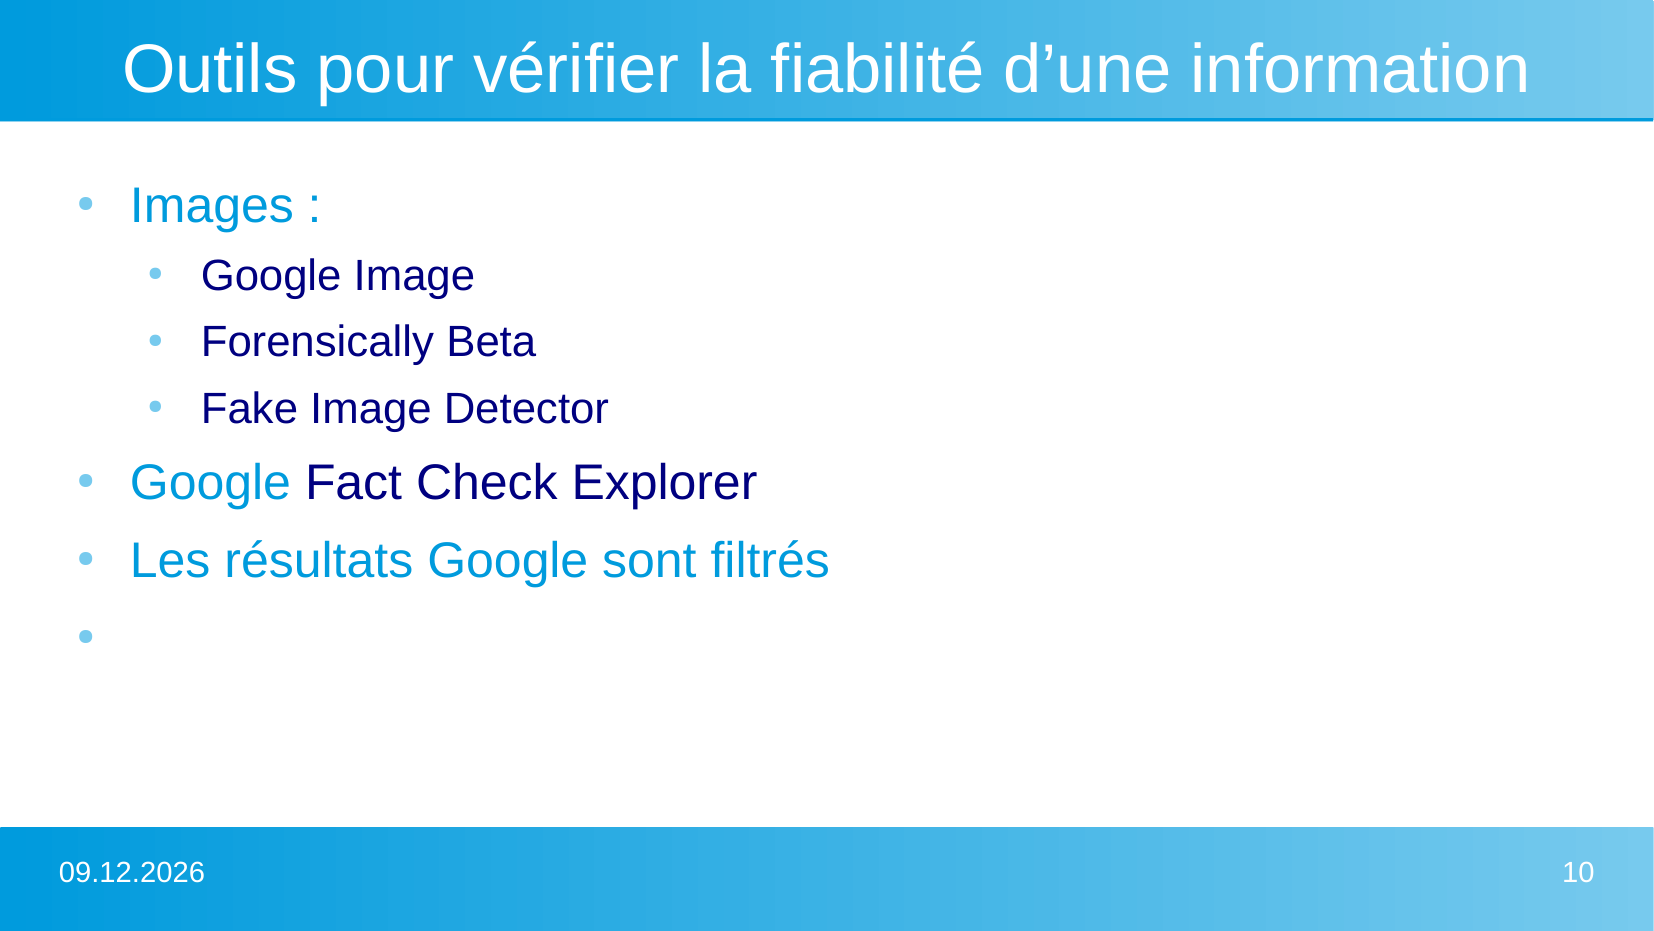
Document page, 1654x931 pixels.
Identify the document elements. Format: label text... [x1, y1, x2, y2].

list Images : Google Image Forensically Beta Fake Image Detector Google Fact Check Explorer Les résultats Google sont filtrés [59, 177, 1595, 768]
title Outils pour vérifier la fiabilité d’une information [59, 29, 1595, 108]
